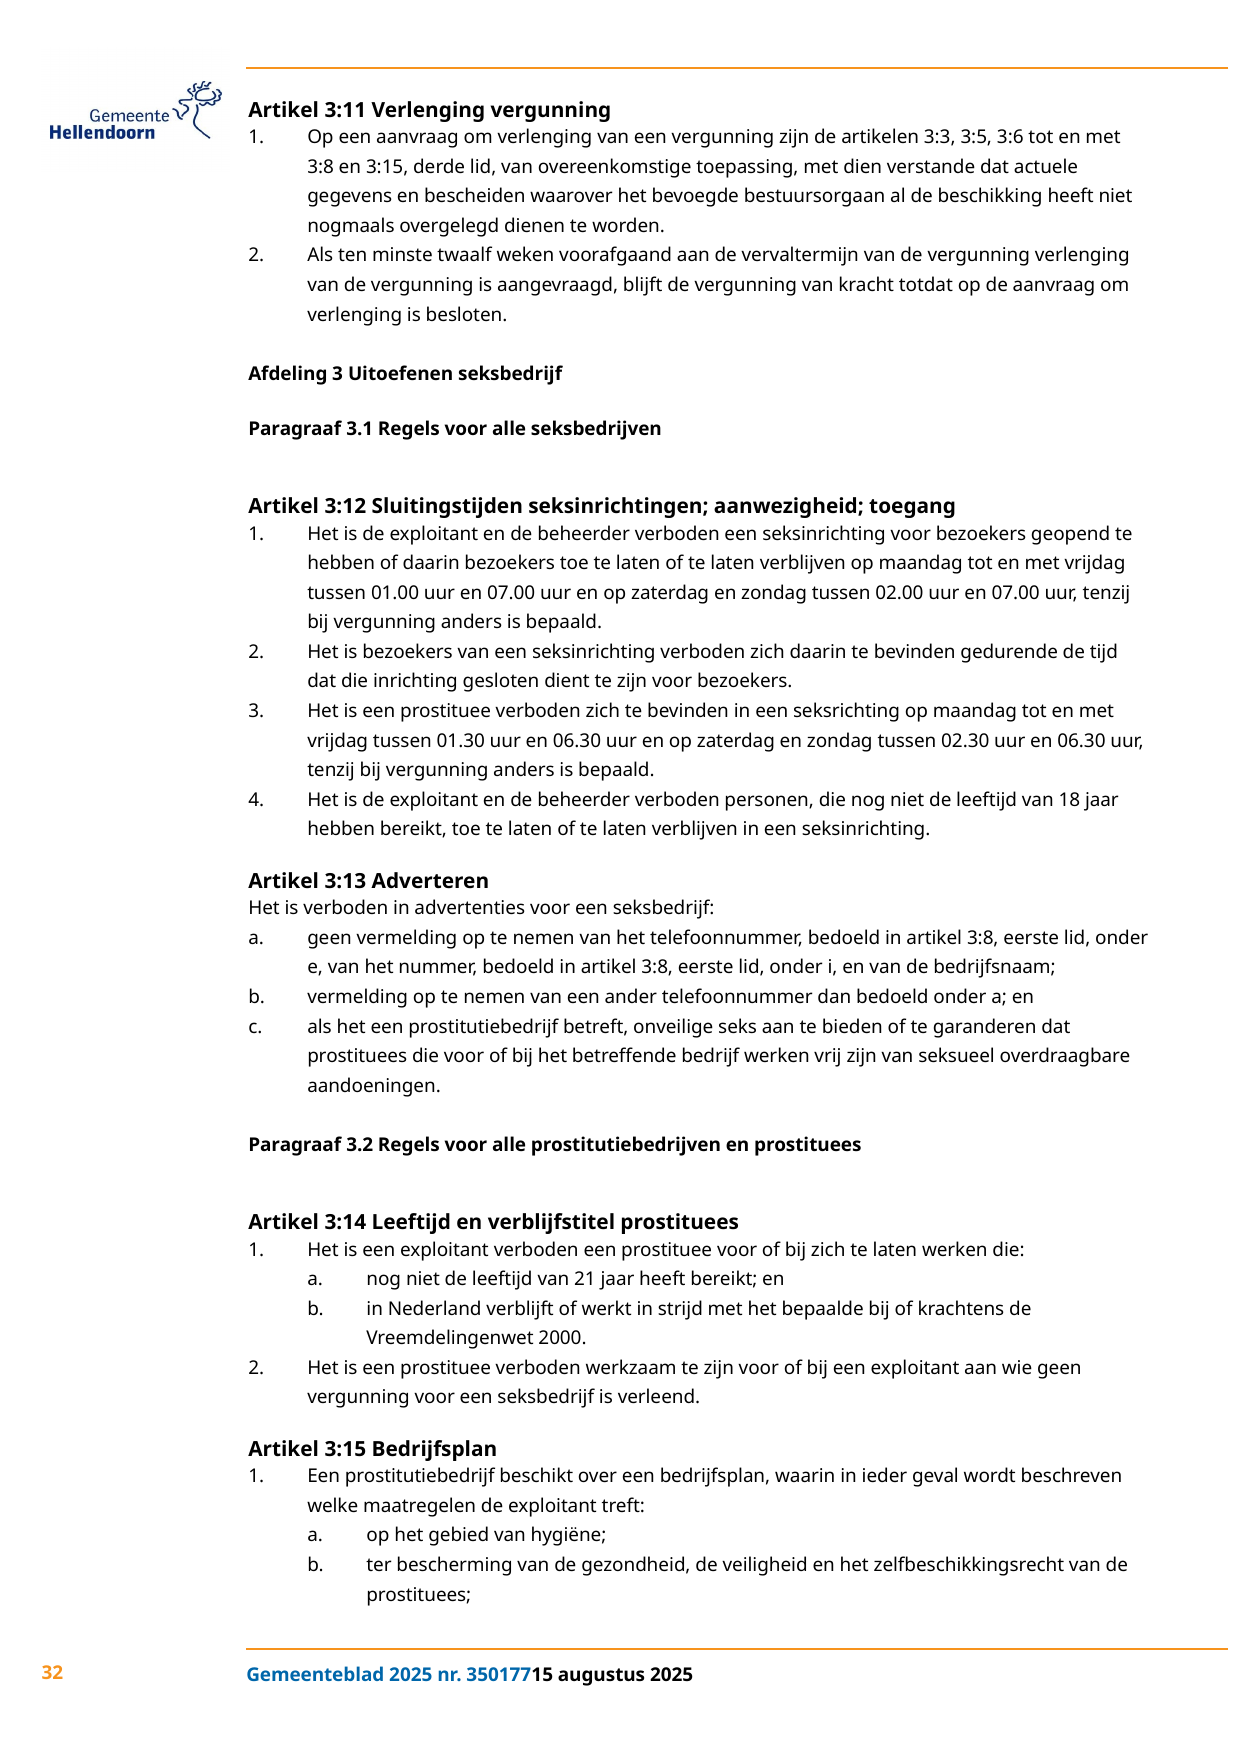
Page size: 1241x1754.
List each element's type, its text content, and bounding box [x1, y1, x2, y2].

list in Nederland verblijft of werkt in strijd met het bepaalde bij of krachtens de Vreemdelingenwet 2000. [307, 1295, 1152, 1350]
text Artikel 3:11 Verlenging vergunning [248, 95, 1152, 123]
list Een prostitutiebedrijf beschikt over een bedrijfsplan, waarin in ieder geval wordt beschreven welke maatregelen de exploitant treft: [248, 1462, 1152, 1518]
text Artikel 3:12 Sluitingstijden seksinrichtingen; aanwezigheid; toegang [248, 491, 1152, 520]
list Als ten minste twaalf weken voorafgaand aan de vervaltermijn van de vergunning verlenging van de vergunning is aangevraagd, blijft de vergunning van kracht totdat op de aanvraag om verlenging is besloten. [248, 242, 1152, 326]
list Het is de exploitant en de beheerder verboden personen, die nog niet de leeftijd van 18 jaar hebben bereikt, toe te laten of te laten verblijven in een seksinrichting. [248, 786, 1152, 841]
list Het is de exploitant en de beheerder verboden een seksinrichting voor bezoekers geopend te hebben of daarin bezoekers toe te laten of te laten verblijven op maandag tot en met vrijdag tussen 01.00 uur en 07.00 uur en op zaterdag en zondag tussen 02.00 uur en 07.00 uur, tenzij bij vergunning anders is bepaald. [248, 520, 1152, 634]
list Het is een exploitant verboden een prostituee voor of bij zich te laten werken die: [248, 1236, 1152, 1261]
list nog niet de leeftijd van 21 jaar heeft bereikt; en [307, 1265, 1152, 1291]
text Artikel 3:13 Adverteren [248, 866, 1152, 894]
text Artikel 3:15 Bedrijfsplan [248, 1434, 1152, 1462]
list als het een prostitutiebedrijf betreft, onveilige seks aan te bieden of te garanderen dat prostituees die voor of bij het betreffende bedrijf werken vrij zijn van seksueel overdraagbare aandoeningen. [248, 1013, 1152, 1098]
picture [41, 47, 231, 172]
list op het gebied van hygiëne; [307, 1522, 1152, 1547]
list Het is een prostituee verboden zich te bevinden in een seksrichting op maandag tot en met vrijdag tussen 01.30 uur en 06.30 uur en op zaterdag en zondag tussen 02.30 uur en 06.30 uur, tenzij bij vergunning anders is bepaald. [248, 697, 1152, 782]
list geen vermelding op te nemen van het telefoonnummer, bedoeld in artikel 3:8, eerste lid, onder e, van het nummer, bedoeld in artikel 3:8, eerste lid, onder i, en van de bedrijfsnaam; [248, 924, 1152, 979]
list Het is bezoekers van een seksinrichting verboden zich daarin te bevinden gedurende de tijd dat die inrichting gesloten dient te zijn voor bezoekers. [248, 638, 1152, 693]
text Paragraaf 3.2 Regels voor alle prostitutiebedrijven en prostituees [248, 1131, 1152, 1157]
text Het is verboden in advertenties voor een seksbedrijf: [248, 894, 1152, 920]
text Afdeling 3 Uitoefenen seksbedrijf [248, 360, 1152, 386]
text Paragraaf 3.1 Regels voor alle seksbedrijven [248, 415, 1152, 441]
list ter bescherming van de gezondheid, de veiligheid en het zelfbeschikkingsrecht van de prostituees; [307, 1551, 1152, 1607]
list Op een aanvraag om verlenging van een vergunning zijn de artikelen 3:3, 3:5, 3:6 tot en met 3:8 en 3:15, derde lid, van overeenkomstige toepassing, met dien verstande dat actuele gegevens en bescheiden waarover het bevoegde bestuursorgaan al de beschikking heeft niet nogmaals overgelegd dienen te worden. [248, 123, 1152, 238]
list vermelding op te nemen van een ander telefoonnummer dan bedoeld onder a; en [248, 983, 1152, 1009]
list Het is een prostituee verboden werkzaam te zijn voor of bij een exploitant aan wie geen vergunning voor een seksbedrijf is verleend. [248, 1354, 1152, 1409]
text Artikel 3:14 Leeftijd en verblijfstitel prostituees [248, 1207, 1152, 1236]
